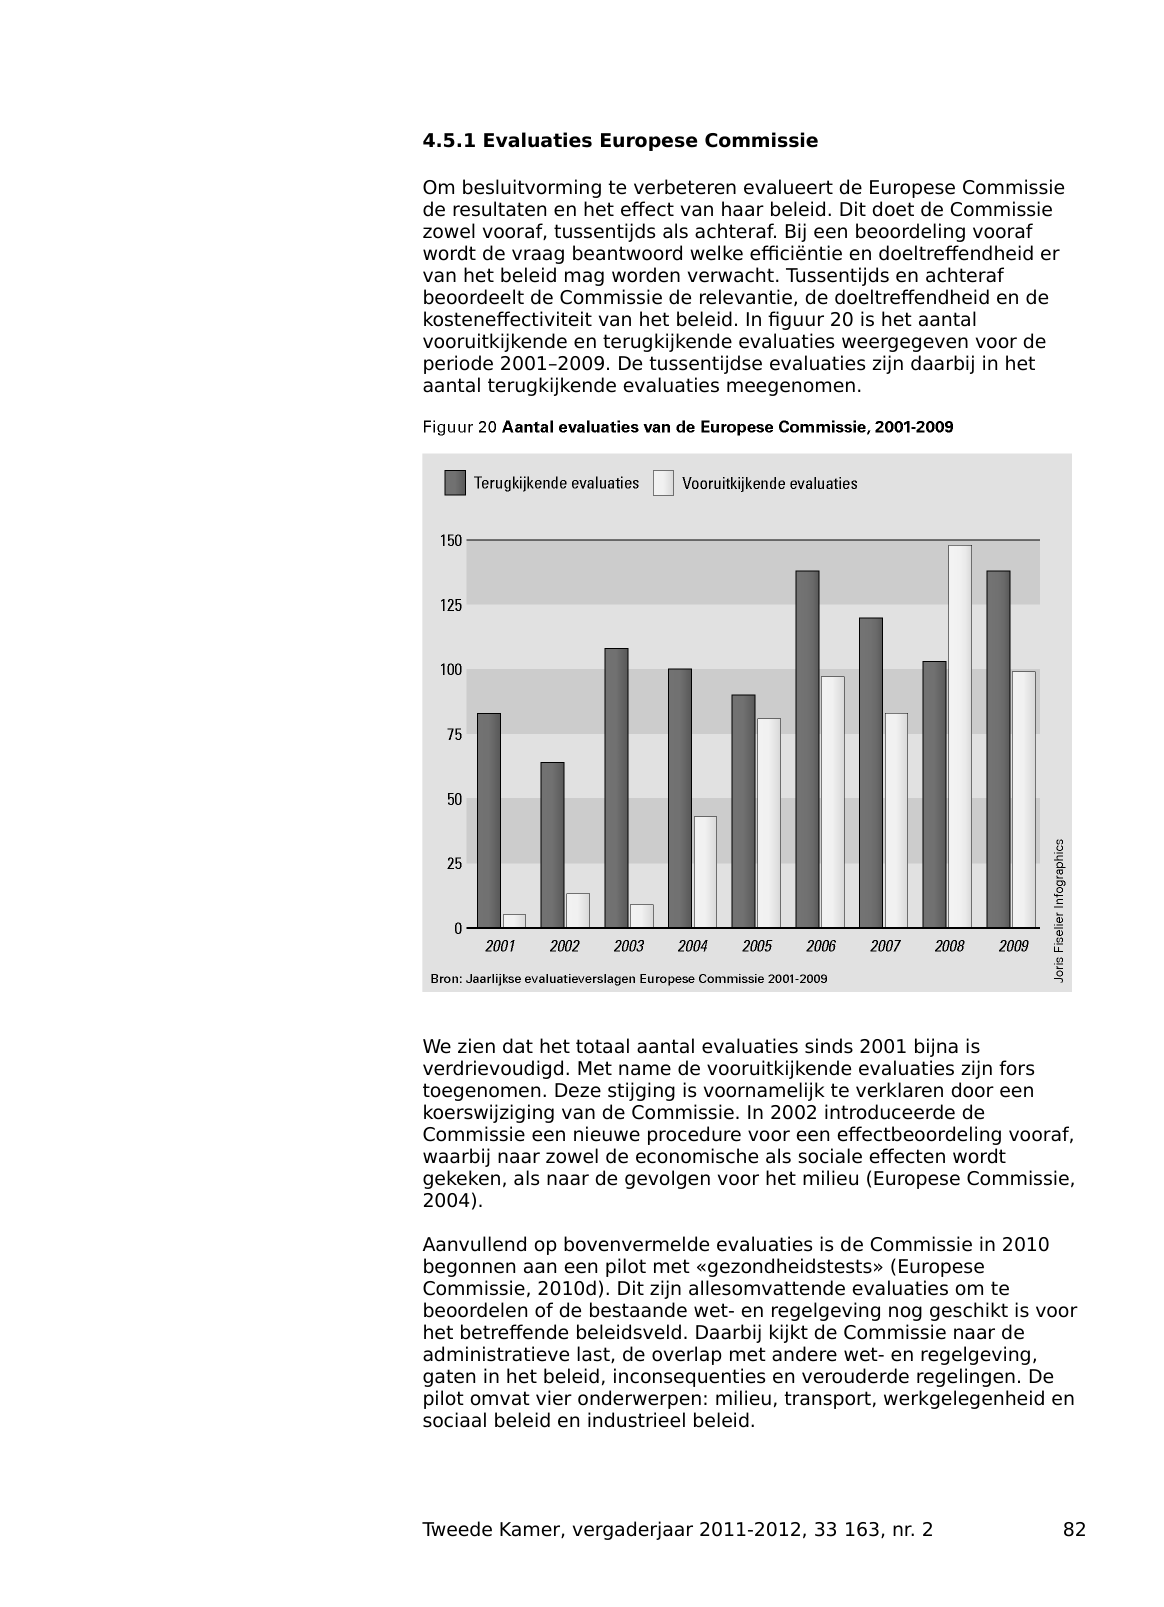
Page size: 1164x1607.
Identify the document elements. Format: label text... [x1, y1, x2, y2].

text Om besluitvorming te verbeteren evalueert de Europese Commissie de resultaten en het effect van haar beleid. Dit doet de Commissie zowel vooraf, tussentijds als achteraf. Bij een beoordeling vooraf wordt de vraag beantwoord welke efficiëntie en doeltreffendheid er van het beleid mag worden verwacht. Tussentijds en achteraf beoordeelt de Commissie de relevantie, de doeltreffendheid en de kosteneffectiviteit van het beleid. In figuur 20 is het aantal vooruitkijkende en terugkijkende evaluaties weergegeven voor de periode 2001–2009. De tussentijdse evaluaties zijn daarbij in het aantal terugkijkende evaluaties meegenomen. [422, 177, 1087, 397]
subtitle 4.5.1 Evaluaties Europese Commissie [422, 130, 1087, 152]
text We zien dat het totaal aantal evaluaties sinds 2001 bijna is verdrievoudigd. Met name de vooruitkijkende evaluaties zijn fors toegenomen. Deze stijging is voornamelijk te verklaren door een koerswijziging van de Commissie. In 2002 introduceerde de Commissie een nieuwe procedure voor een effectbeoordeling vooraf, waarbij naar zowel de economische als sociale effecten wordt gekeken, als naar de gevolgen voor het milieu (Europese Commissie, 2004). [422, 1036, 1087, 1212]
picture [422, 418, 1072, 992]
text Aanvullend op bovenvermelde evaluaties is de Commissie in 2010 begonnen aan een pilot met «gezondheidstests» (Europese Commissie, 2010d). Dit zijn allesomvattende evaluaties om te beoordelen of de bestaande wet- en regelgeving nog geschikt is voor het betreffende beleidsveld. Daarbij kijkt de Commissie naar de administratieve last, de overlap met andere wet- en regelgeving, gaten in het beleid, inconsequenties en verouderde regelingen. De pilot omvat vier onderwerpen: milieu, transport, werkgelegenheid en sociaal beleid en industrieel beleid. [422, 1234, 1087, 1432]
